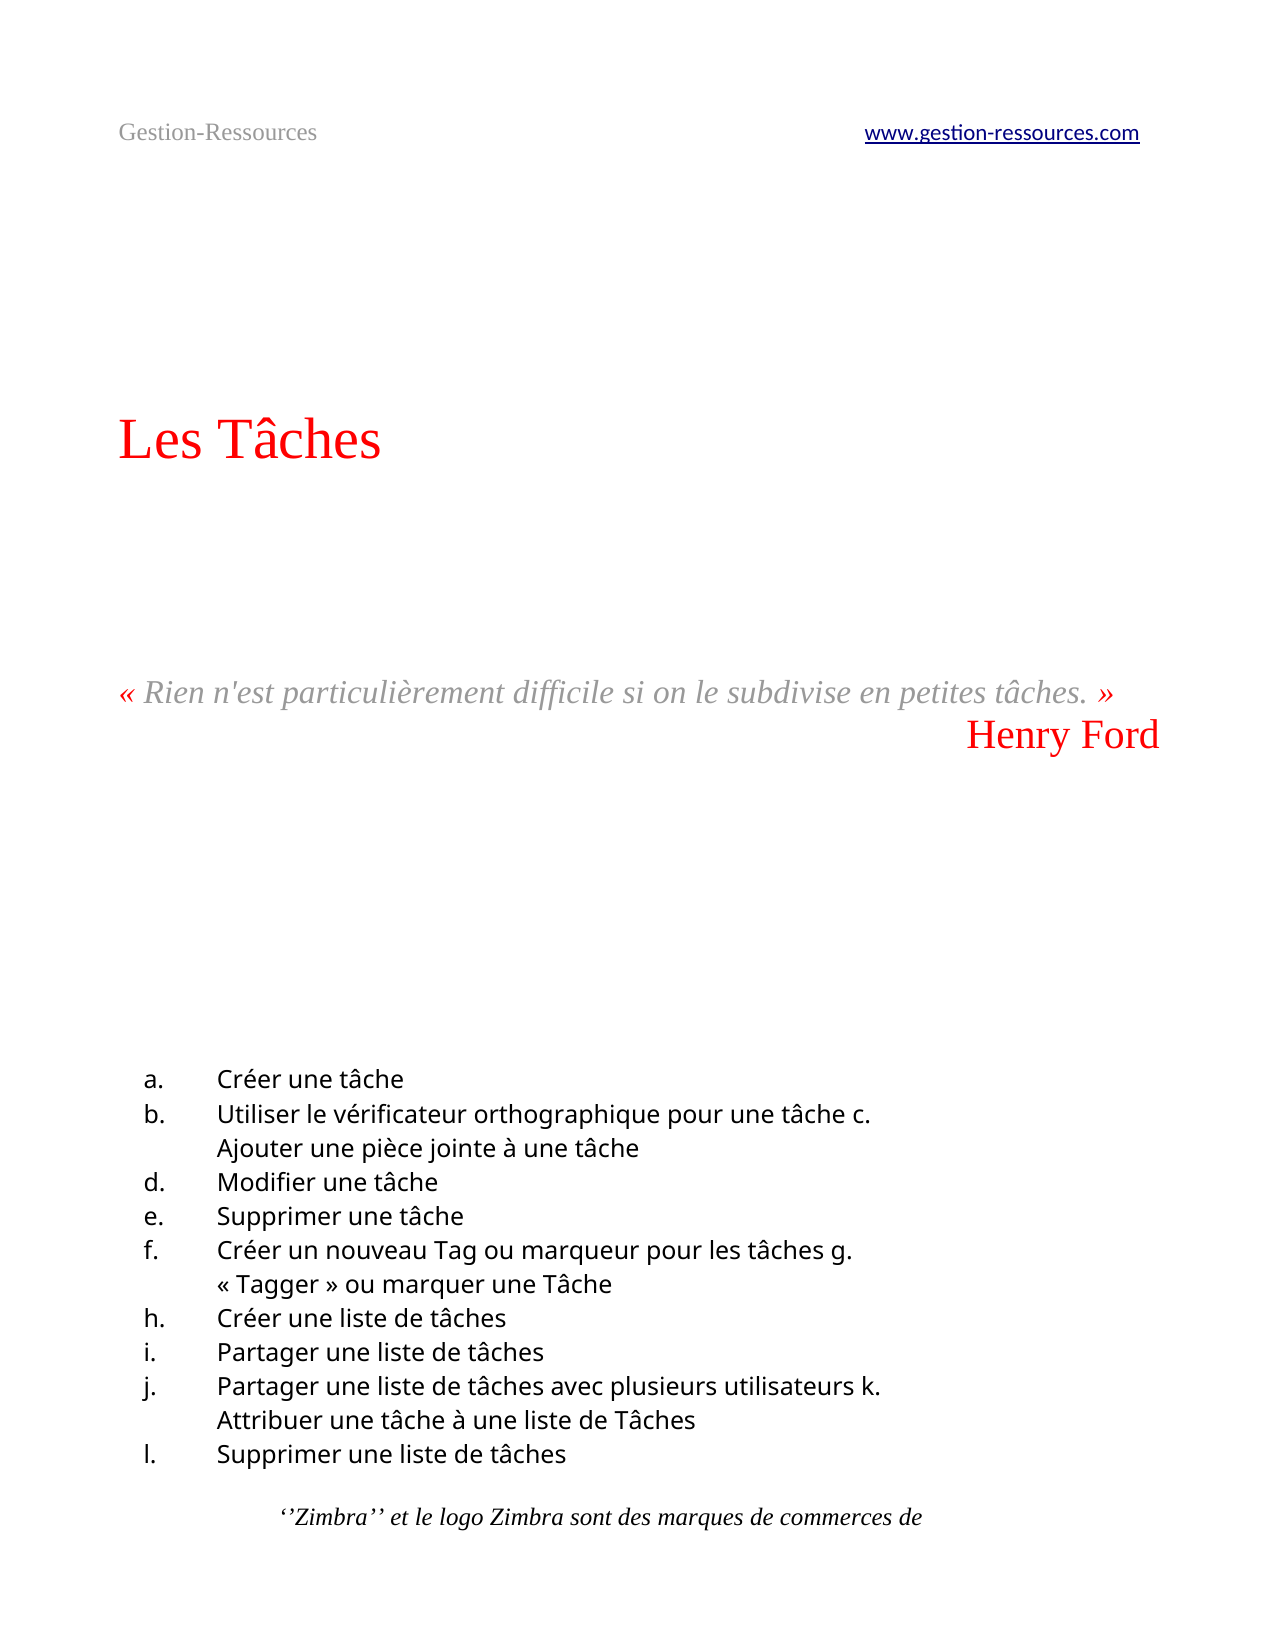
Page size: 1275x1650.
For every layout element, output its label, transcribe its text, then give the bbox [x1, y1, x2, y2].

text e. Supprimer une tâche [143, 1198, 1171, 1232]
text j. Partager une liste de tâches avec plusieurs utilisateurs k. Attribuer une tâche à une liste de Tâches [143, 1369, 911, 1437]
text Henry Ford [106, 711, 1159, 758]
text Les Tâches [118, 404, 1171, 470]
text a. Créer une tâche [143, 1062, 1171, 1096]
text i. Partager une liste de tâches [143, 1335, 1171, 1369]
text h. Créer une liste de tâches [143, 1301, 1171, 1335]
text b. Utiliser le vérificateur orthographique pour une tâche c. Ajouter une pièce jointe à une tâche [143, 1096, 893, 1164]
text d. Modifier une tâche [143, 1164, 1171, 1198]
text « Rien n'est particulièrement difficile si on le subdivise en petites tâches. » [118, 672, 1171, 711]
text f. Créer un nouveau Tag ou marqueur pour les tâches g. « Tagger » ou marquer une Tâche [143, 1232, 872, 1301]
text l. Supprimer une liste de tâches [143, 1437, 1171, 1471]
